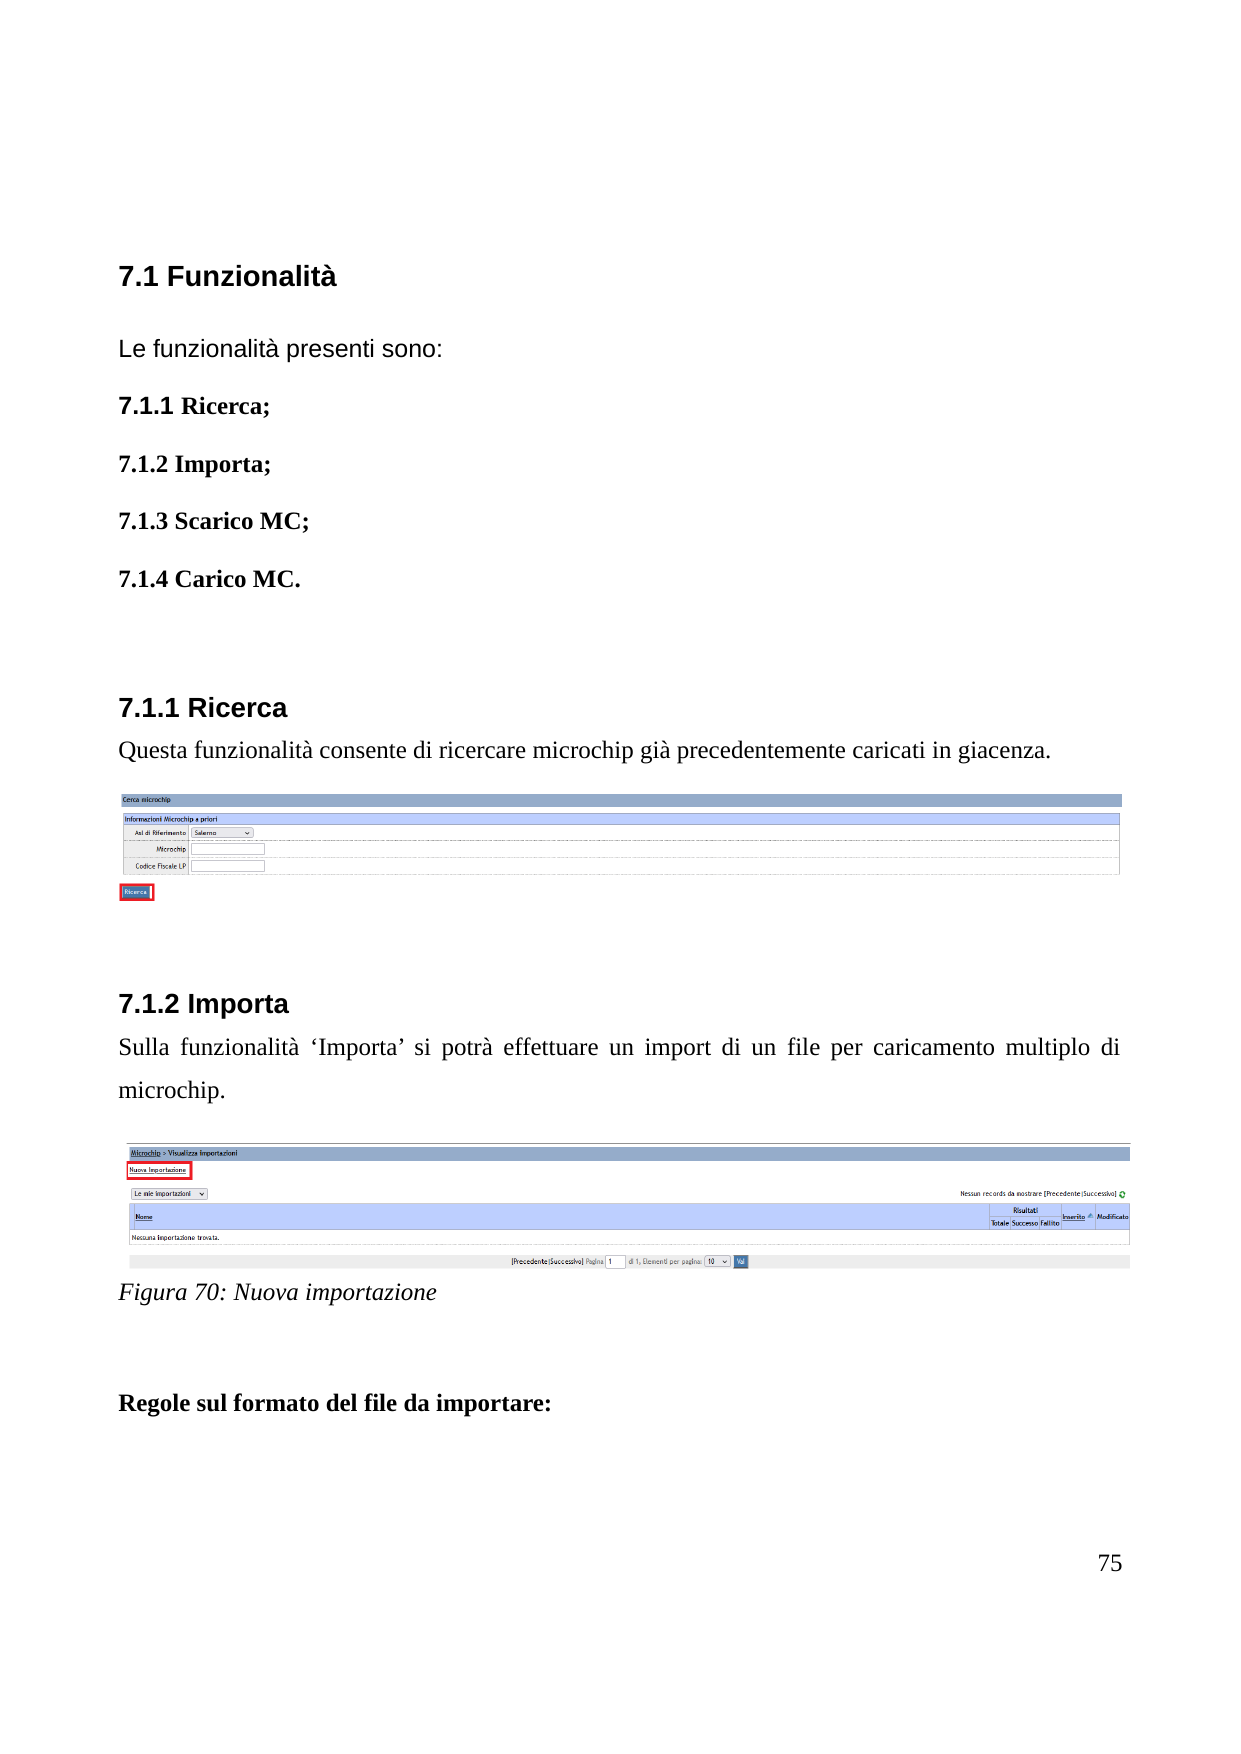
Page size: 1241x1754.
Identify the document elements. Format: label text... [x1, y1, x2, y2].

subtitle 7.1.1 Ricerca [118, 691, 1122, 723]
text Regole sul formato del file da importare: [118, 1388, 1122, 1417]
text Sulla funzionalità ‘Importa’ si potrà effettuare un import di un file per caricamento multiplo di microchip. [118, 1032, 1122, 1104]
picture [118, 791, 1123, 906]
subtitle 7.1 Funzionalità [118, 259, 1122, 292]
text Le funzionalità presenti sono: [118, 334, 1122, 362]
subtitle 7.1.2 Importa [118, 988, 1122, 1020]
text 7.1.1 Ricerca; [118, 391, 1122, 420]
text 7.1.4 Carico MC. [118, 564, 1122, 592]
text 7.1.2 Importa; [118, 449, 1122, 477]
text Figura 70: Nuova importazione [118, 1143, 1139, 1306]
text 7.1.3 Scarico MC; [118, 506, 1122, 535]
text Questa funzionalità consente di ricercare microchip già precedentemente caricati in giacenza. [118, 736, 1122, 764]
